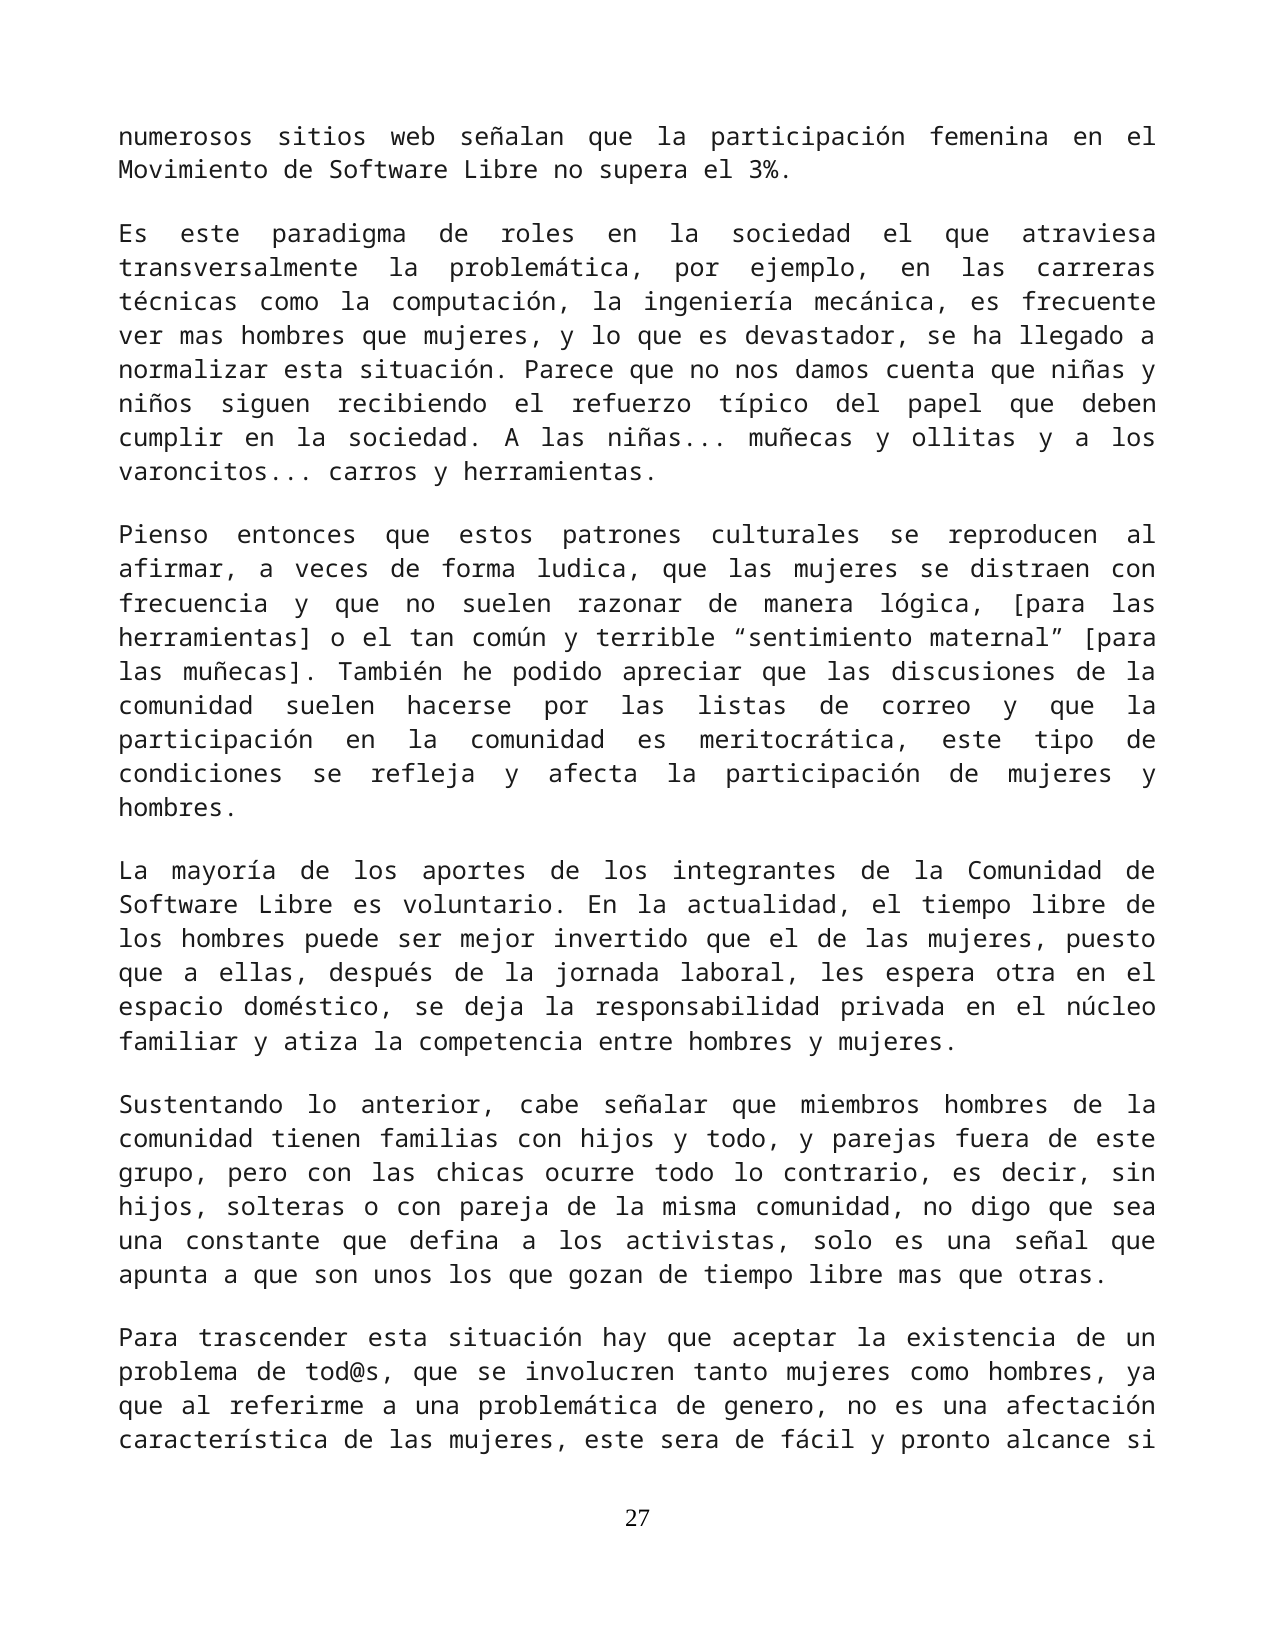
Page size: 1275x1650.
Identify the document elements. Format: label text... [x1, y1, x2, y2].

text Sustentando lo anterior, cabe señalar que miembros hombres de la comunidad tienen familias con hijos y todo, y parejas fuera de este grupo, pero con las chicas ocurre todo lo contrario, es decir, sin hijos, solteras o con pareja de la misma comunidad, no digo que sea una constante que defina a los activistas, solo es una señal que apunta a que son unos los que gozan de tiempo libre mas que otras. [118, 1086, 1157, 1291]
text numerosos sitios web señalan que la participación femenina en el Movimiento de Software Libre no supera el 3%. [118, 118, 1157, 186]
text Para trascender esta situación hay que aceptar la existencia de un problema de tod@s, que se involucren tanto mujeres como hombres, ya que al referirme a una problemática de genero, no es una afectación característica de las mujeres, este sera de fácil y pronto alcance si [118, 1320, 1157, 1456]
text Pienso entonces que estos patrones culturales se reproducen al afirmar, a veces de forma ludica, que las mujeres se distraen con frecuencia y que no suelen razonar de manera lógica, [para las herramientas] o el tan común y terrible “sentimiento maternal” [para las muñecas]. También he podido apreciar que las discusiones de la comunidad suelen hacerse por las listas de correo y que la participación en la comunidad es meritocrática, este tipo de condiciones se refleja y afecta la participación de mujeres y hombres. [118, 517, 1157, 824]
text La mayoría de los aportes de los integrantes de la Comunidad de Software Libre es voluntario. En la actualidad, el tiempo libre de los hombres puede ser mejor invertido que el de las mujeres, puesto que a ellas, después de la jornada laboral, les espera otra en el espacio doméstico, se deja la responsabilidad privada en el núcleo familiar y atiza la competencia entre hombres y mujeres. [118, 853, 1157, 1057]
text Es este paradigma de roles en la sociedad el que atraviesa transversalmente la problemática, por ejemplo, en las carreras técnicas como la computación, la ingeniería mecánica, es frecuente ver mas hombres que mujeres, y lo que es devastador, se ha llegado a normalizar esta situación. Parece que no nos damos cuenta que niñas y niños siguen recibiendo el refuerzo típico del papel que deben cumplir en la sociedad. A las niñas... muñecas y ollitas y a los varoncitos... carros y herramientas. [118, 215, 1157, 488]
